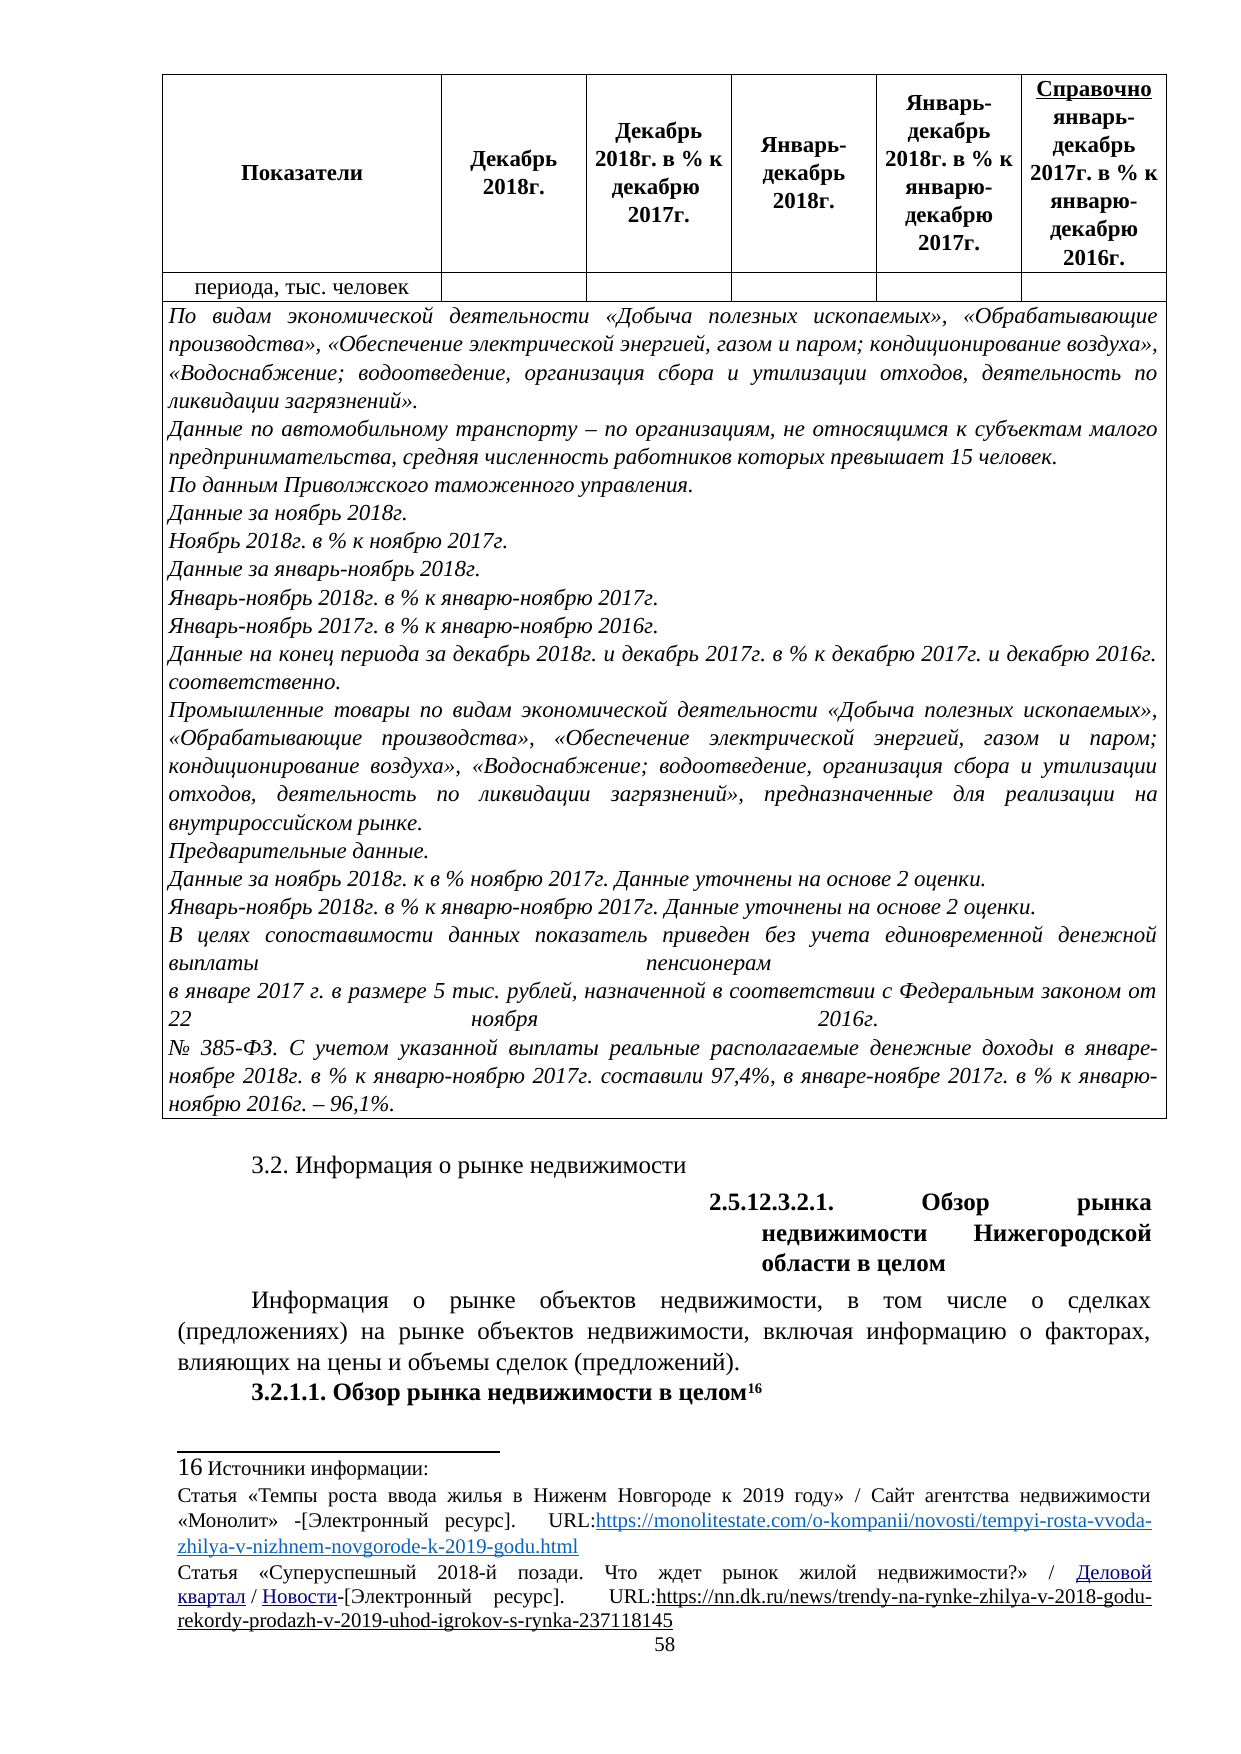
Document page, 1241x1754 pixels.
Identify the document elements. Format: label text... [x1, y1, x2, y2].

table_cell [587, 273, 731, 301]
table_header Справочно январь-декабрь 2017г. в % к январю-декабрю 2016г. [1022, 75, 1166, 272]
text Источники информации: [177, 1452, 1152, 1481]
table_header Показатели [163, 75, 441, 272]
text Статья «Темпы роста ввода жилья в Ниженм Новгороде к 2019 году» / Сайт агентства недвижимости «Монолит» -[Электронный ресурс]. URL:https://monolitestate.com/o-kompanii/novosti/tempyi-rosta-vvoda-zhilya-v-nizhnem-novgorode-k-2019-godu.html [177, 1483, 1152, 1558]
text 3.2. Информация о рынке недвижимости [251, 1150, 1152, 1179]
table_cell [1022, 273, 1166, 301]
text 3.2.1.1. Обзор рынка недвижимости в целом [177, 1377, 1152, 1406]
table_cell По видам экономической деятельности «Добыча полезных ископаемых», «Обрабатывающие производства», «Обеспечение электрической энергией, газом и паром; кондиционирование воздуха», «Водоснабжение; водоотведение, организация сбора и утилизации отходов, деятельность по ликвидации загрязнений». Данные по автомобильному транспорту – по организациям, не относящимся к субъектам малого предпринимательства, средняя численность работников которых превышает 15 человек. По данным Приволжского таможенного управления. Данные за ноябрь 2018г. Ноябрь 2018г. в % к ноябрю 2017г. Данные за январь-ноябрь 2018г. Январь-ноябрь 2018г. в % к январю-ноябрю 2017г. Январь-ноябрь 2017г. в % к январю-ноябрю 2016г. Данные на конец периода за декабрь 2018г. и декабрь 2017г. в % к декабрю 2017г. и декабрю 2016г. соответственно. Промышленные товары по видам экономической деятельности «Добыча полезных ископаемых», «Обрабатывающие производства», «Обеспечение электрической энергией, газом и паром; кондиционирование воздуха», «Водоснабжение; водоотведение, организация сбора и утилизации отходов, деятельность по ликвидации загрязнений», предназначенные для реализации на внутрироссийском рынке. Предварительные данные. Данные за ноябрь 2018г. к в % ноябрю 2017г. Данные уточнены на основе 2 оценки. Январь-ноябрь 2018г. в % к январю-ноябрю 2017г. Данные уточнены на основе 2 оценки. В целях сопоставимости данных показатель приведен без учета единовременной денежной выплаты пенсионерам в январе 2017 г. в размере 5 тыс. рублей, назначенной в соответствии с Федеральным законом от 22 ноября 2016г. № 385-ФЗ. С учетом указанной выплаты реальные располагаемые денежные доходы в январе-ноябре 2018г. в % к январю-ноябрю 2017г. составили 97,4%, в январе-ноябре 2017г. в % к январю-ноябрю 2016г. – 96,1%. [163, 302, 1166, 1118]
table_header Декабрь 2018г. [442, 75, 586, 272]
table_header Январь-декабрь 2018г. [732, 75, 876, 272]
table_cell [877, 273, 1021, 301]
table_cell [732, 273, 876, 301]
table_cell [442, 273, 586, 301]
text Информация о рынке объектов недвижимости, в том числе о сделках (предложениях) на рынке объектов недвижимости, включая информацию о факторах, влияющих на цены и объемы сделок (предложений). [177, 1285, 1152, 1376]
subtitle 3.2.1. Обзор рынка недвижимости Нижегородской области в целом [709, 1187, 1152, 1277]
table_header Январь-декабрь 2018г. в % к январю-декабрю 2017г. [877, 75, 1021, 272]
table_cell периода, тыс. человек [163, 273, 441, 301]
table_header Декабрь 2018г. в % к декабрю 2017г. [587, 75, 731, 272]
text Статья «Суперуспешный 2018-й позади. Что ждет рынок жилой недвижимости?» / Деловой квартал / Новости-[Электронный ресурс]. URL:https://nn.dk.ru/news/trendy-na-rynke-zhilya-v-2018-godu-rekordy-prodazh-v-2019-uhod-igrokov-s-rynka-237118145 [177, 1560, 1152, 1632]
